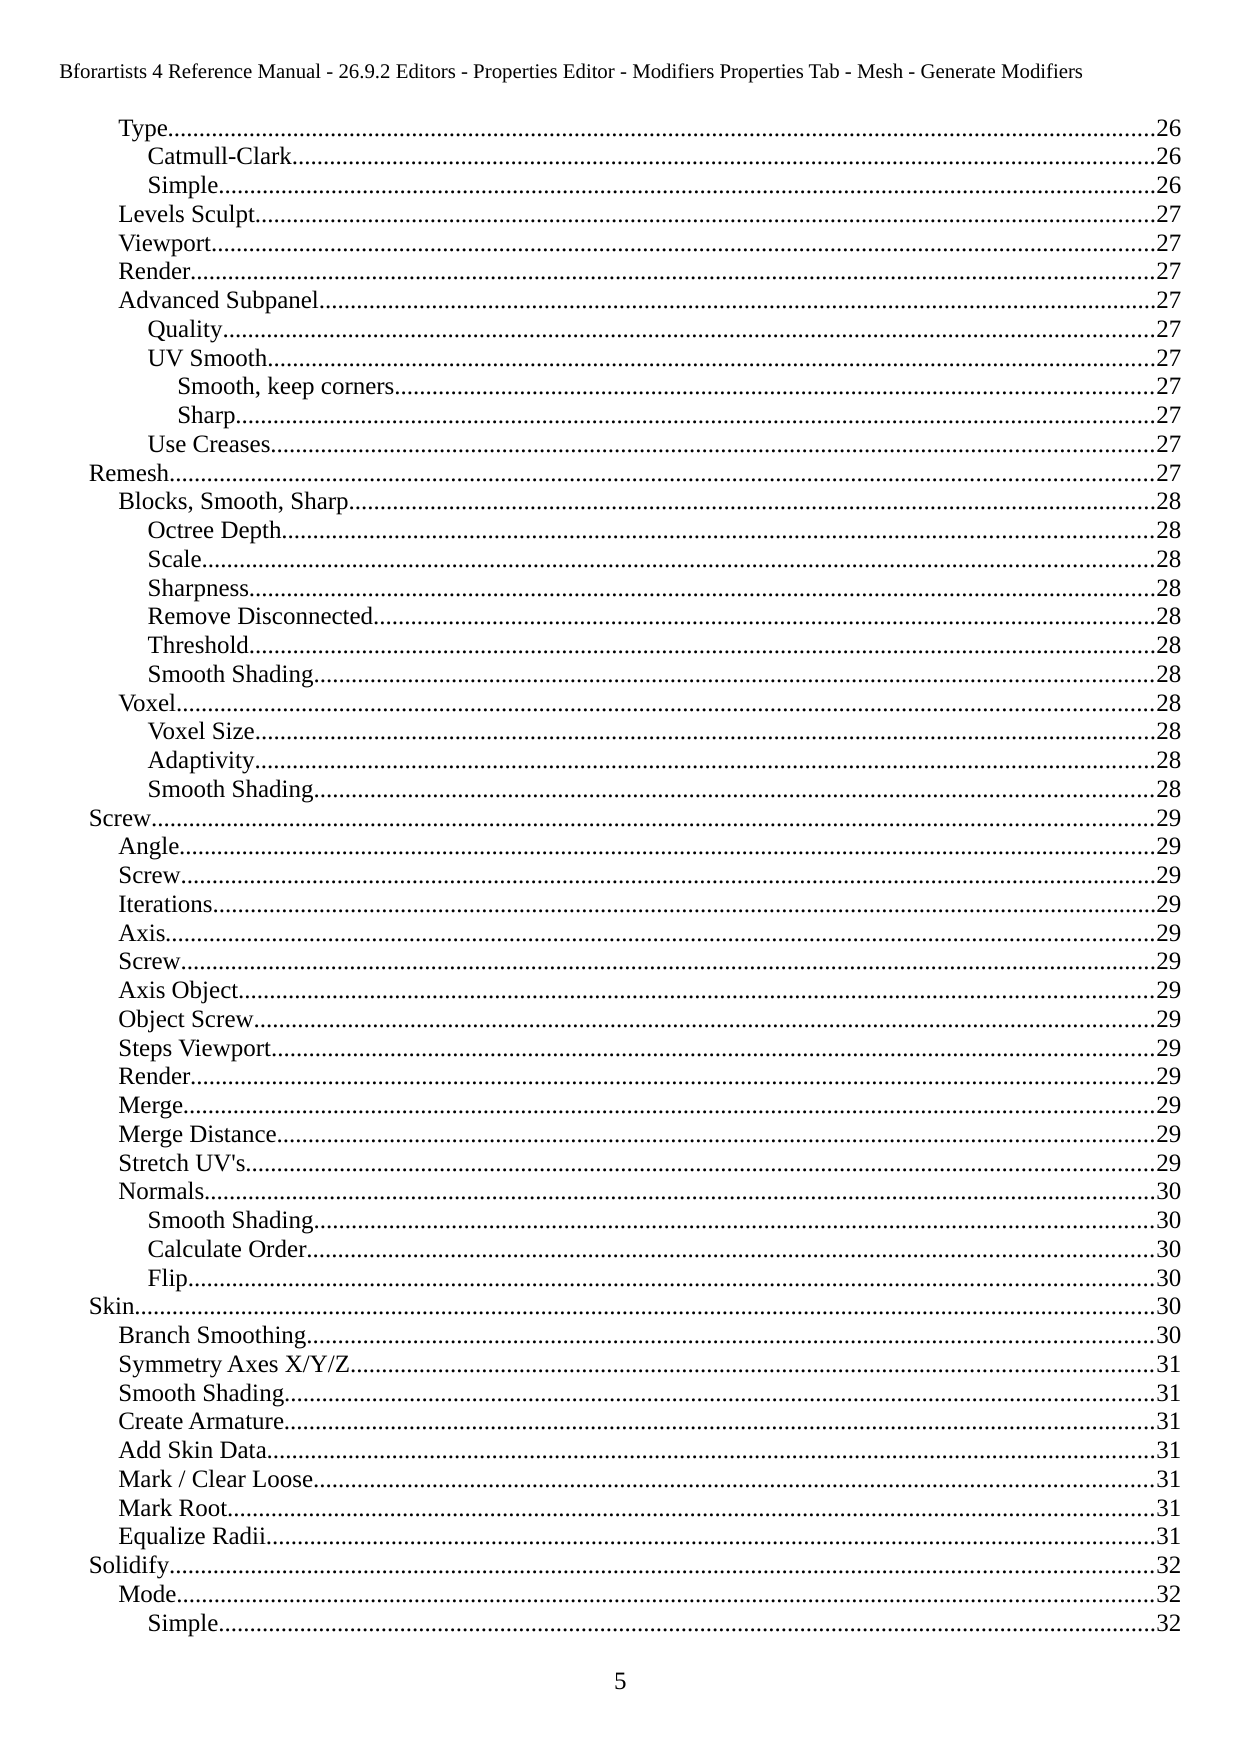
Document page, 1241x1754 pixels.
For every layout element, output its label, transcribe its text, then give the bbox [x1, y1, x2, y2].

text Symmetry Axes X/Y/Z 31 [118, 1349, 1181, 1378]
text Skin 30 [88, 1291, 1181, 1320]
text Use Creases 27 [147, 429, 1181, 458]
text Sharp 27 [177, 400, 1181, 429]
text Flip 30 [147, 1263, 1181, 1291]
text Catmull-Clark 26 [147, 141, 1181, 170]
text Type 26 [118, 113, 1181, 141]
text Render 27 [118, 256, 1181, 285]
text Smooth Shading 30 [147, 1205, 1181, 1234]
text Create Armature 31 [118, 1406, 1181, 1435]
text Smooth Shading 28 [147, 659, 1181, 688]
text Steps Viewport 29 [118, 1033, 1181, 1061]
text UV Smooth 27 [147, 343, 1181, 371]
text Simple 26 [147, 170, 1181, 199]
text Stretch UV's 29 [118, 1148, 1181, 1176]
text Iterations 29 [118, 889, 1181, 918]
text Remesh 27 [88, 458, 1181, 486]
text Smooth, keep corners 27 [177, 371, 1181, 400]
text Screw 29 [88, 803, 1181, 831]
text Normals 30 [118, 1176, 1181, 1205]
text Screw 29 [118, 860, 1181, 889]
text Sharpness 28 [147, 573, 1181, 601]
text Equalize Radii 31 [118, 1521, 1181, 1550]
text Voxel Size 28 [147, 716, 1181, 745]
text Mode 32 [118, 1579, 1181, 1608]
text Remove Disconnected 28 [147, 601, 1181, 630]
text Add Skin Data 31 [118, 1435, 1181, 1464]
text Axis 29 [118, 918, 1181, 946]
text Object Screw 29 [118, 1004, 1181, 1033]
text Threshold 28 [147, 630, 1181, 659]
text Octree Depth 28 [147, 515, 1181, 544]
text Merge 29 [118, 1090, 1181, 1119]
text Viewport 27 [118, 228, 1181, 256]
text Blocks, Smooth, Sharp 28 [118, 486, 1181, 515]
text Smooth Shading 28 [147, 774, 1181, 803]
text Advanced Subpanel 27 [118, 285, 1181, 314]
text Voxel 28 [118, 688, 1181, 716]
text Render 29 [118, 1061, 1181, 1090]
text Axis Object 29 [118, 975, 1181, 1004]
text Calculate Order 30 [147, 1234, 1181, 1263]
text Screw 29 [118, 946, 1181, 975]
text Levels Sculpt 27 [118, 199, 1181, 228]
text Adaptivity 28 [147, 745, 1181, 774]
text Angle 29 [118, 831, 1181, 860]
text Merge Distance 29 [118, 1119, 1181, 1148]
text Solidify 32 [88, 1550, 1181, 1579]
text Smooth Shading 31 [118, 1378, 1181, 1406]
text Quality 27 [147, 314, 1181, 343]
text Mark Root 31 [118, 1493, 1181, 1521]
text Mark / Clear Loose 31 [118, 1464, 1181, 1493]
text Branch Smoothing 30 [118, 1320, 1181, 1349]
text Scale 28 [147, 544, 1181, 573]
text Simple 32 [147, 1608, 1181, 1636]
